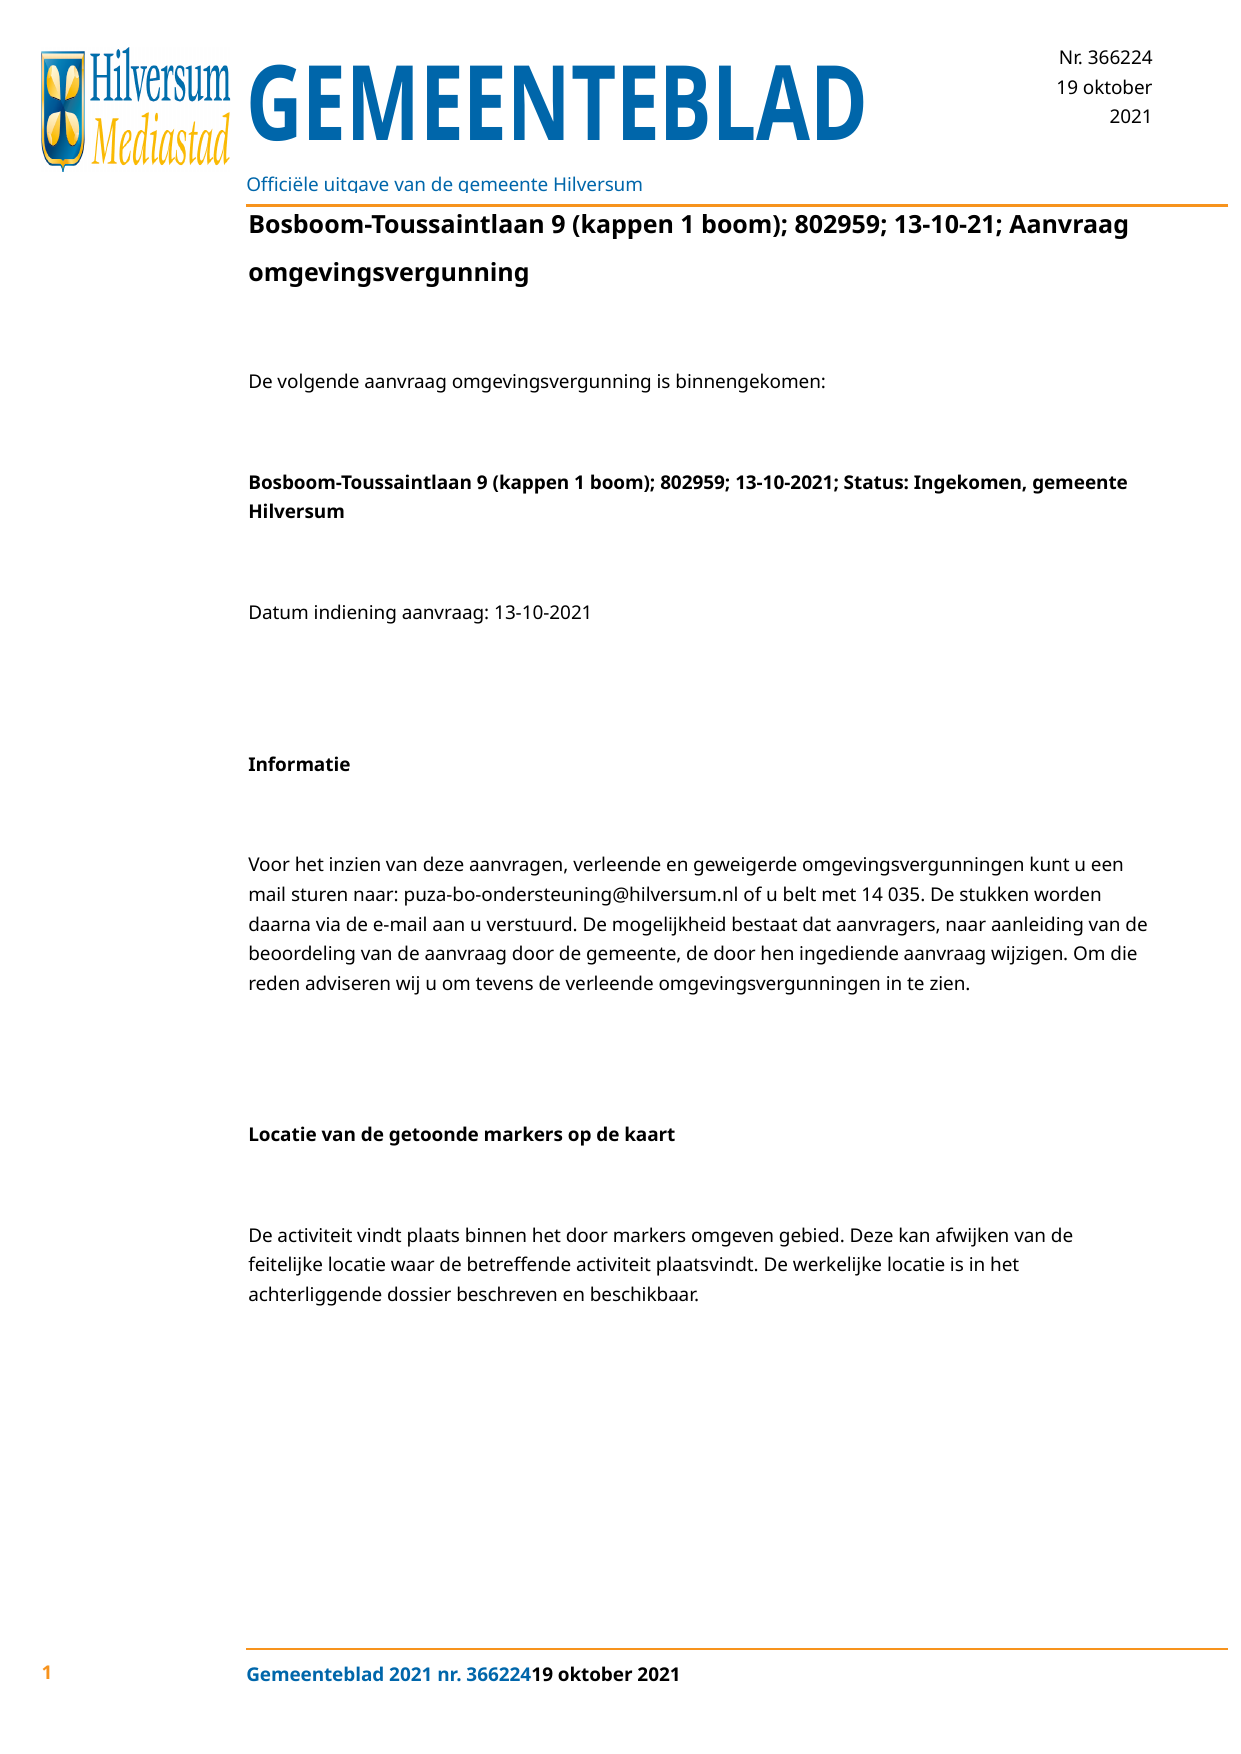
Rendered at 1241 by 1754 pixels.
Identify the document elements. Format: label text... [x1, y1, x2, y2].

text Bosboom-Toussaintlaan 9 (kappen 1 boom); 802959; 13-10-2021; Status: Ingekomen, gemeente Hilversum [248, 469, 1152, 524]
text Voor het inzien van deze aanvragen, verleende en geweigerde omgevingsvergunningen kunt u een mail sturen naar: puza-bo-ondersteuning@hilversum.nl of u belt met 14 035. De stukken worden daarna via de e-mail aan u verstuurd. De mogelijkheid bestaat dat aanvragers, naar aanleiding van de beoordeling van de aanvraag door de gemeente, de door hen ingediende aanvraag wijzigen. Om die reden adviseren wij u om tevens de verleende omgevingsvergunningen in te zien. [248, 852, 1152, 996]
picture [41, 47, 231, 172]
text Informatie [248, 751, 1152, 777]
text De activiteit vindt plaats binnen het door markers omgeven gebied. Deze kan afwijken van de feitelijke locatie waar de betreffende activiteit plaatsvindt. De werkelijke locatie is in het achterliggende dossier beschreven en beschikbaar. [248, 1222, 1152, 1307]
text De volgende aanvraag omgevingsvergunning is binnengekomen: [248, 368, 1152, 394]
text Locatie van de getoonde markers op de kaart [248, 1121, 1152, 1147]
text Bosboom-Toussaintlaan 9 (kappen 1 boom); 802959; 13-10-21; Aanvraag omgevingsvergunning [248, 207, 1152, 288]
text Datum indiening aanvraag: 13-10-2021 [248, 599, 1152, 625]
